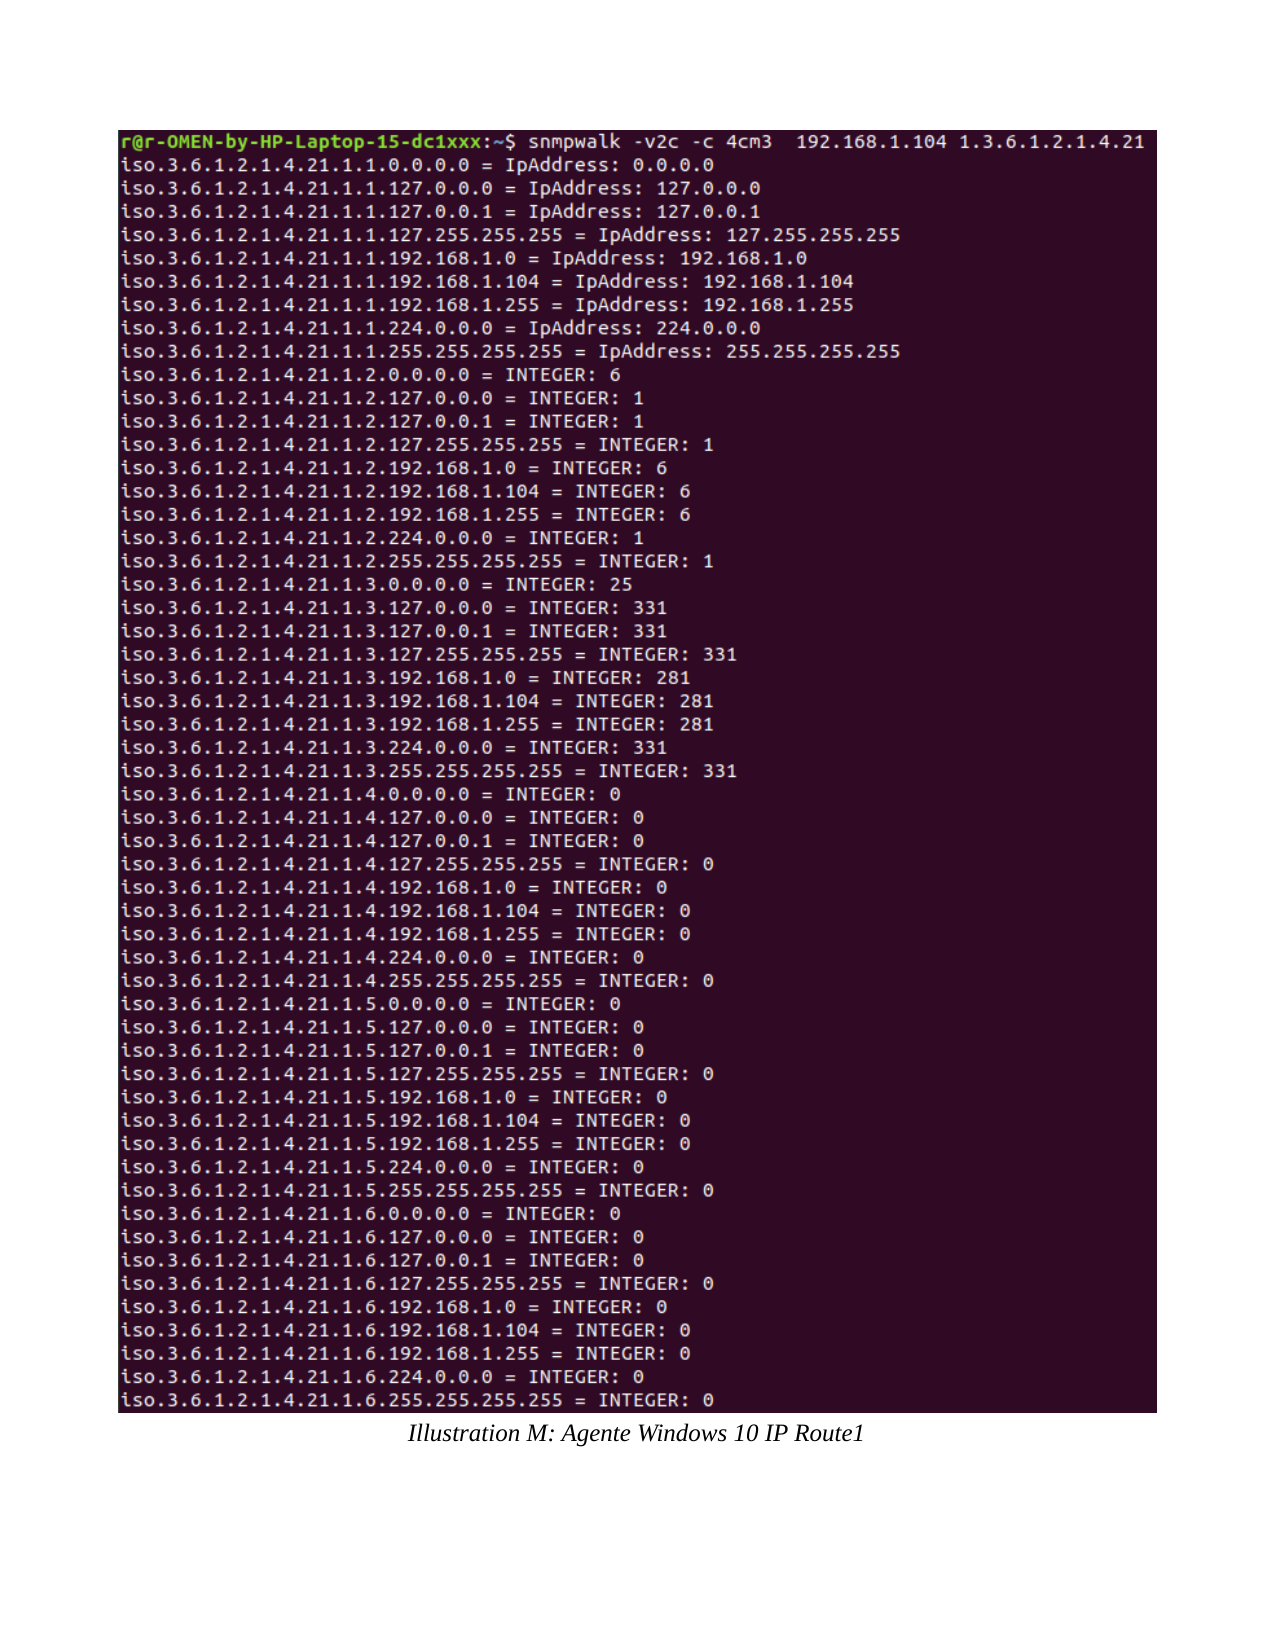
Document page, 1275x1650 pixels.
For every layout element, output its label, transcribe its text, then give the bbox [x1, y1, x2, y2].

text Illustration М: Agente Windows 10 IP Route1 [118, 1413, 1157, 1447]
picture [118, 130, 1157, 1413]
